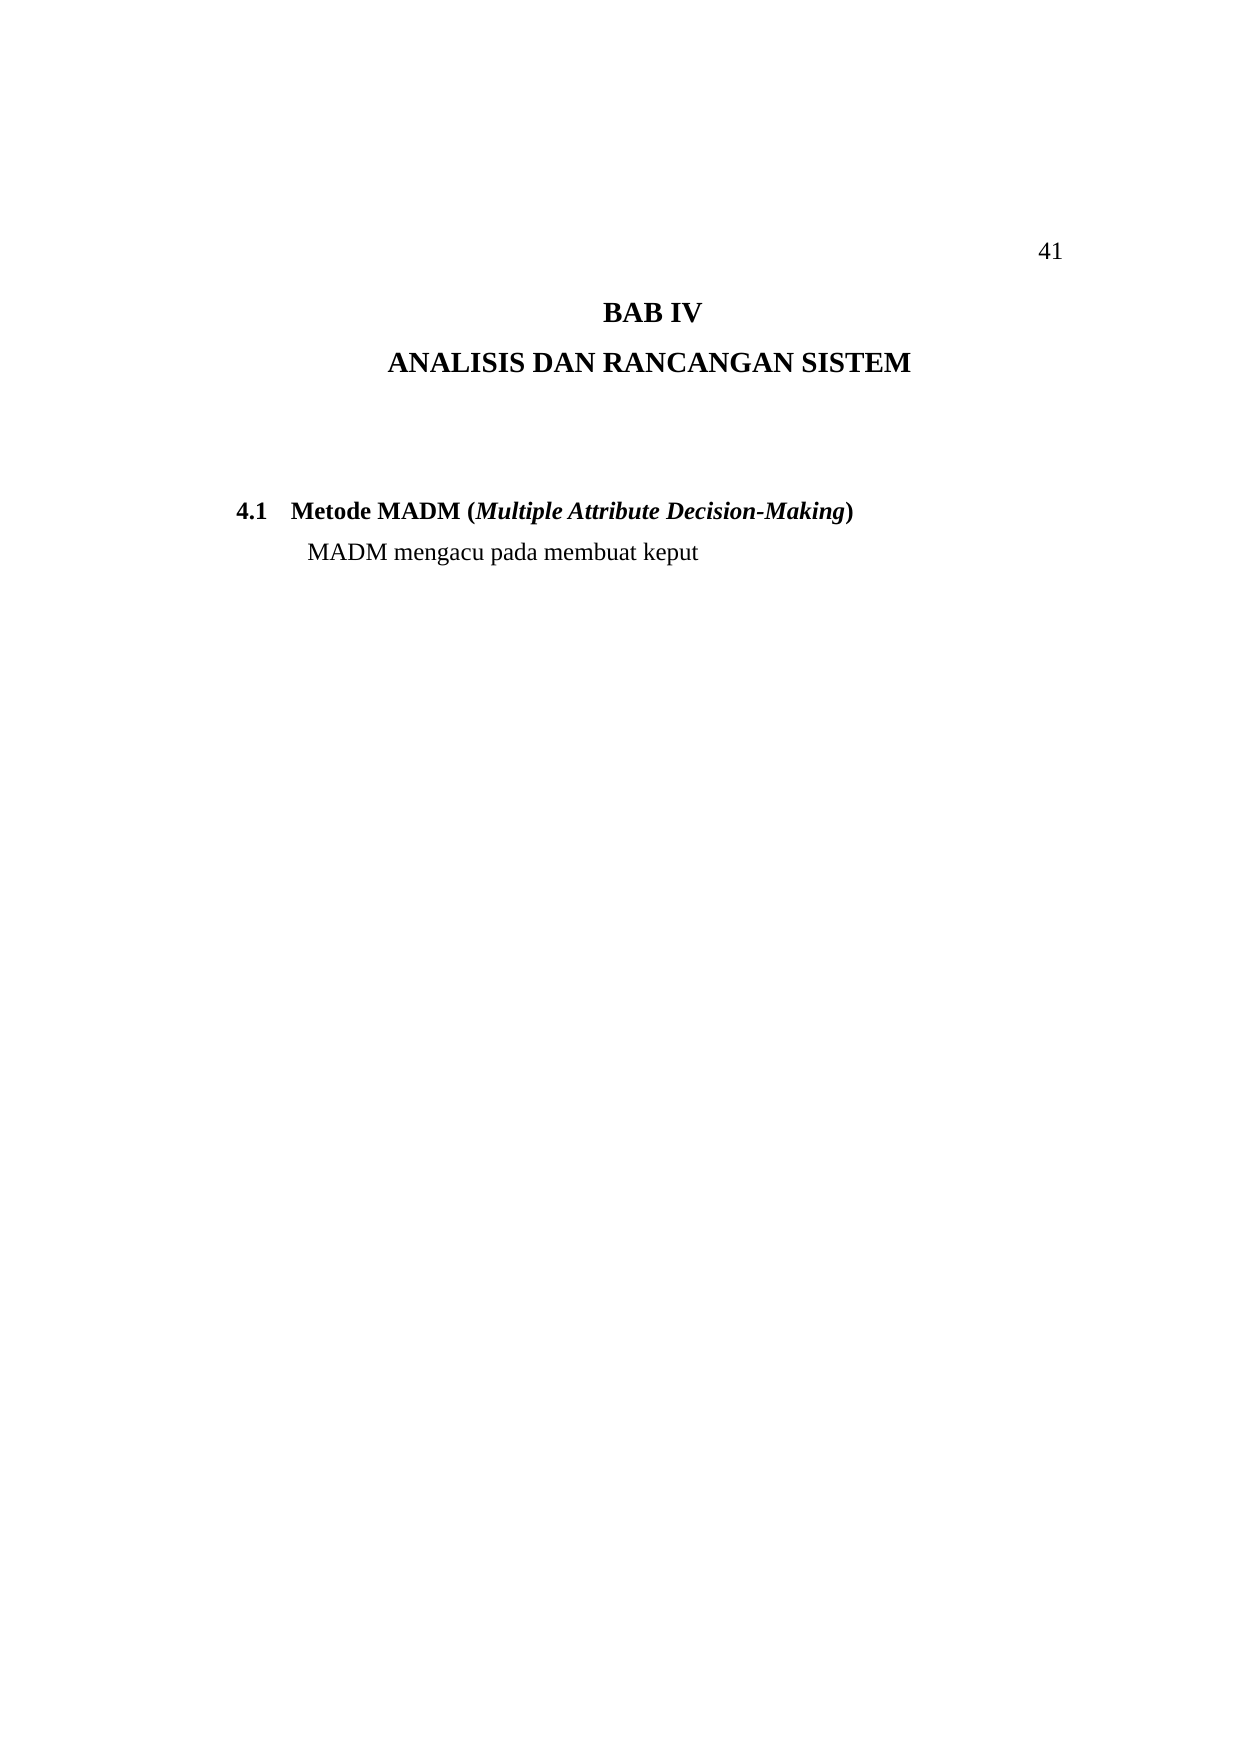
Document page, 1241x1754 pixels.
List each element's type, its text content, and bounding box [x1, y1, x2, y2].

text MADM mengacu pada membuat keput [236, 537, 1063, 565]
subtitle Metode MADM (Multiple Attribute Decision-Making) [236, 496, 1063, 525]
subtitle Bab IV ANALISIS DAN RANCANGAN SISTEM [236, 295, 1063, 379]
